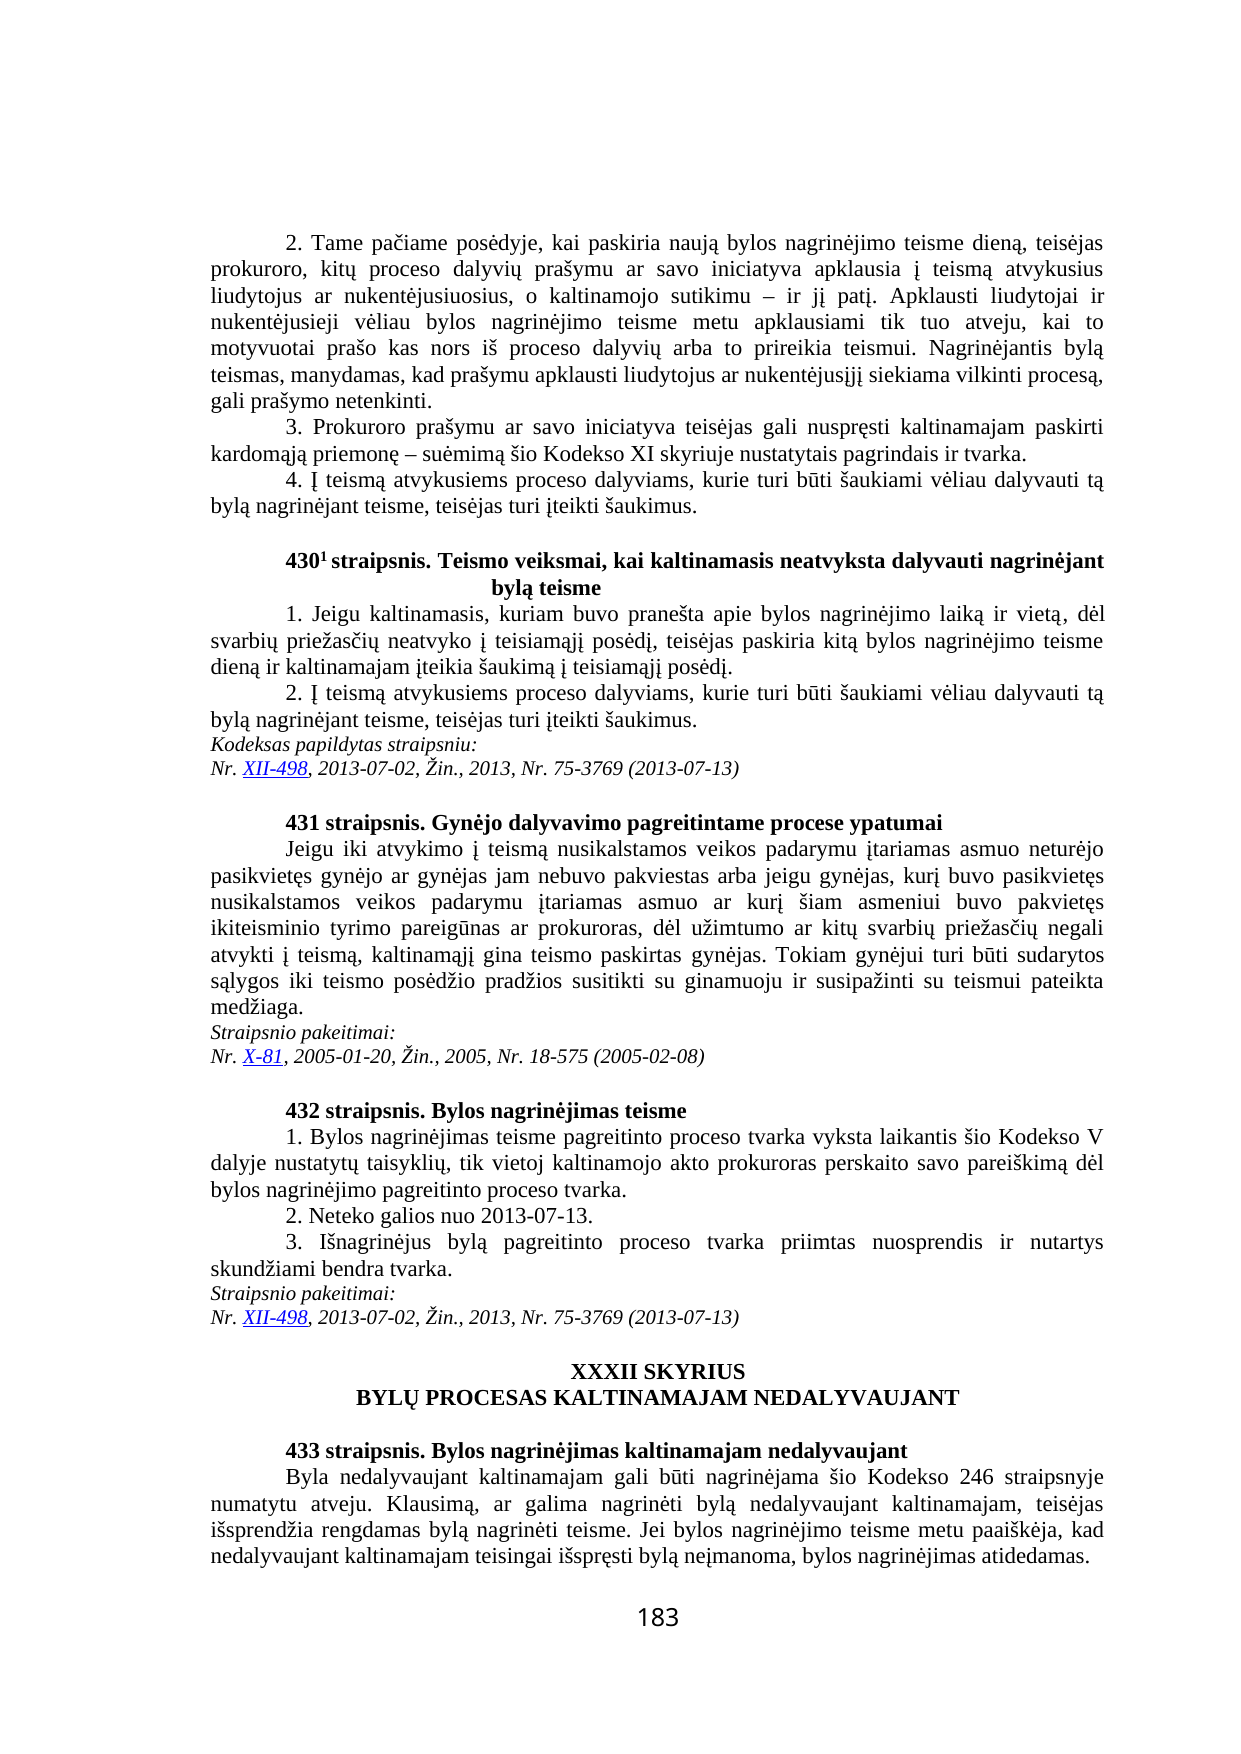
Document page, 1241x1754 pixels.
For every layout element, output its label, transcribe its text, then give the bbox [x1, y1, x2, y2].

text 3. Prokuroro prašymu ar savo iniciatyva teisėjas gali nuspręsti kaltinamajam paskirti kardomąją priemonę – suėmimą šio Kodekso XI skyriuje nustatytais pagrindais ir tvarka. [210, 413, 1105, 466]
text 1. Bylos nagrinėjimas teisme pagreitinto proceso tvarka vyksta laikantis šio Kodekso V dalyje nustatytų taisyklių, tik vietoj kaltinamojo akto prokuroras perskaito savo pareiškimą dėl bylos nagrinėjimo pagreitinto proceso tvarka. [210, 1123, 1105, 1202]
text Straipsnio pakeitimai: [210, 1020, 1105, 1044]
text 431 straipsnis. Gynėjo dalyvavimo pagreitintame procese ypatumai [210, 809, 1105, 835]
text 432 straipsnis. Bylos nagrinėjimas teisme [210, 1097, 1105, 1123]
text Byla nedalyvaujant kaltinamajam gali būti nagrinėjama šio Kodekso 246 straipsnyje numatytu atveju. Klausimą, ar galima nagrinėti bylą nedalyvaujant kaltinamajam, teisėjas išsprendžia rengdamas bylą nagrinėti teisme. Jei bylos nagrinėjimo teisme metu paaiškėja, kad nedalyvaujant kaltinamajam teisingai išspręsti bylą neįmanoma, bylos nagrinėjimas atidedamas. [210, 1463, 1105, 1569]
subtitle XXXII skyrius [210, 1358, 1105, 1384]
text Nr. XII-498, 2013-07-02, Žin., 2013, Nr. 75-3769 (2013-07-13) [210, 1305, 1105, 1329]
text Jeigu iki atvykimo į teismą nusikalstamos veikos padarymu įtariamas asmuo neturėjo pasikvietęs gynėjo ar gynėjas jam nebuvo pakviestas arba jeigu gynėjas, kurį buvo pasikvietęs nusikalstamos veikos padarymu įtariamas asmuo ar kurį šiam asmeniui buvo pakvietęs ikiteisminio tyrimo pareigūnas ar prokuroras, dėl užimtumo ar kitų svarbių priežasčių negali atvykti į teismą, kaltinamąjį gina teismo paskirtas gynėjas. Tokiam gynėjui turi būti sudarytos sąlygos iki teismo posėdžio pradžios susitikti su ginamuoju ir susipažinti su teismui pateikta medžiaga. [210, 835, 1105, 1020]
text Nr. XII-498, 2013-07-02, Žin., 2013, Nr. 75-3769 (2013-07-13) [210, 756, 1105, 780]
text 4301 straipsnis. Teismo veiksmai, kai kaltinamasis neatvyksta dalyvauti nagrinėjant bylą teisme [285, 548, 1105, 600]
text 4. Į teismą atvykusiems proceso dalyviams, kurie turi būti šaukiami vėliau dalyvauti tą bylą nagrinėjant teisme, teisėjas turi įteikti šaukimus. [210, 466, 1105, 519]
text 3. Išnagrinėjus bylą pagreitinto proceso tvarka priimtas nuosprendis ir nutartys skundžiami bendra tvarka. [210, 1228, 1105, 1281]
text Nr. X-81, 2005-01-20, Žin., 2005, Nr. 18-575 (2005-02-08) [210, 1044, 1105, 1068]
text Bylų procesas kaltinamajam nedalyvaujant [210, 1384, 1105, 1411]
text Kodeksas papildytas straipsniu: [210, 732, 1105, 756]
text 2. Tame pačiame posėdyje, kai paskiria naują bylos nagrinėjimo teisme dieną, teisėjas prokuroro, kitų proceso dalyvių prašymu ar savo iniciatyva apklausia į teismą atvykusius liudytojus ar nukentėjusiuosius, o kaltinamojo sutikimu – ir jį patį. Apklausti liudytojai ir nukentėjusieji vėliau bylos nagrinėjimo teisme metu apklausiami tik tuo atveju, kai to motyvuotai prašo kas nors iš proceso dalyvių arba to prireikia teismui. Nagrinėjantis bylą teismas, manydamas, kad prašymu apklausti liudytojus ar nukentėjusįjį siekiama vilkinti procesą, gali prašymo netenkinti. [210, 229, 1105, 413]
text 2. Į teismą atvykusiems proceso dalyviams, kurie turi būti šaukiami vėliau dalyvauti tą bylą nagrinėjant teisme, teisėjas turi įteikti šaukimus. [210, 679, 1105, 732]
text 433 straipsnis. Bylos nagrinėjimas kaltinamajam nedalyvaujant [210, 1437, 1105, 1463]
text 2. Neteko galios nuo 2013-07-13. [210, 1202, 1105, 1228]
text 1. Jeigu kaltinamasis, kuriam buvo pranešta apie bylos nagrinėjimo laiką ir vietą, dėl svarbių priežasčių neatvyko į teisiamąjį posėdį, teisėjas paskiria kitą bylos nagrinėjimo teisme dieną ir kaltinamajam įteikia šaukimą į teisiamąjį posėdį. [210, 600, 1105, 679]
text Straipsnio pakeitimai: [210, 1281, 1105, 1305]
